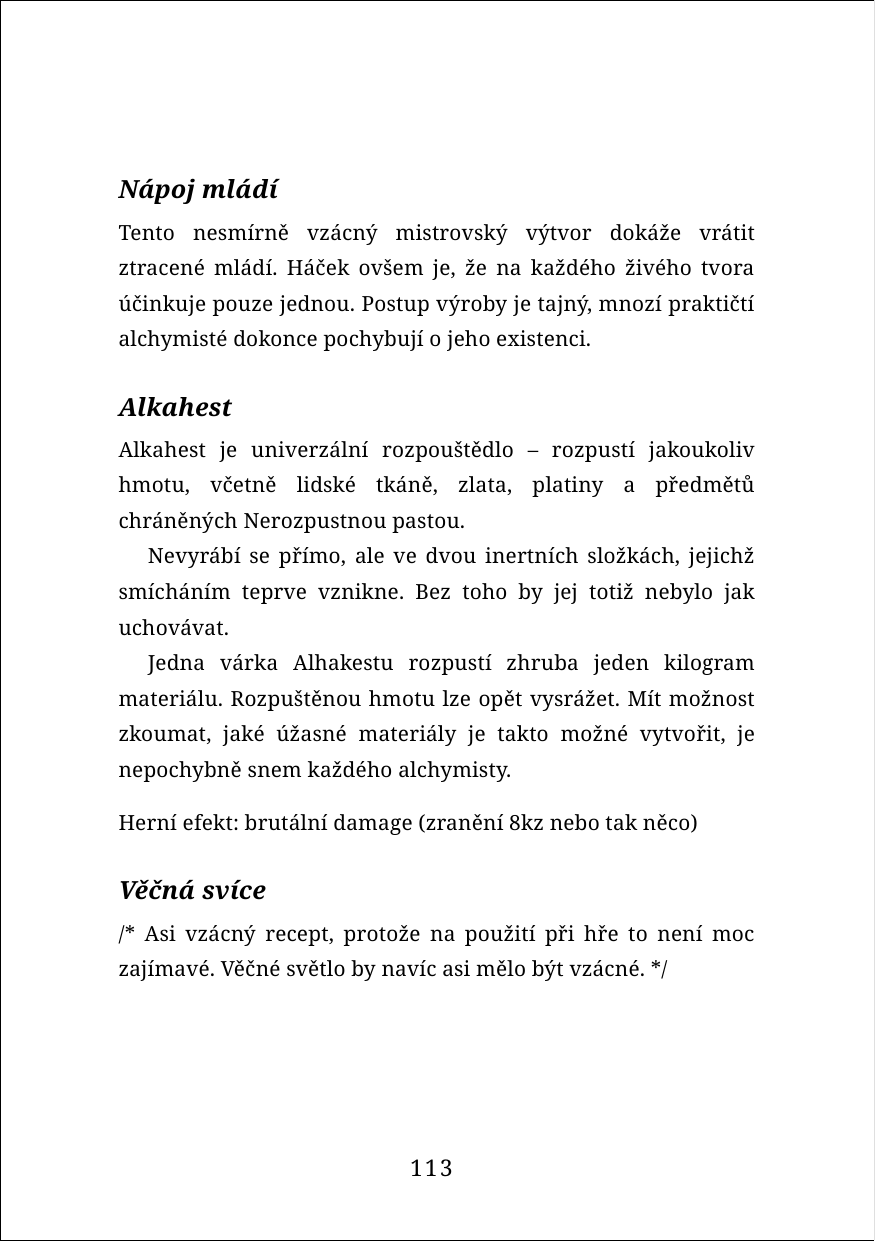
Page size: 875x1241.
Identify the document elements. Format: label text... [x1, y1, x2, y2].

text Herní efekt: brutální damage (zranění 8kz nebo tak něco) [118, 808, 756, 836]
subtitle Nápoj mládí [118, 172, 756, 206]
subtitle Alkahest [118, 389, 756, 423]
text Tento nesmírně vzácný mistrovský výtvor dokáže vrátit ztracené mládí. Háček ovšem je, že na každého živého tvora účinkuje pouze jednou. Postup výroby je tajný, mnozí praktičtí alchymisté dokonce pochybují o jeho existenci. [118, 218, 756, 353]
subtitle Věčná svíce [118, 873, 756, 907]
text Alkahest je univerzální rozpouštědlo – rozpustí jakoukoliv hmotu, včetně lidské tkáně, zlata, platiny a předmětů chráněných Nerozpustnou pastou. Nevyrábí se přímo, ale ve dvou inertních složkách, jejichž smícháním teprve vznikne. Bez toho by jej totiž nebylo jak uchovávat. Jedna várka Alhakestu rozpustí zhruba jeden kilogram materiálu. Rozpuštěnou hmotu lze opět vysrážet. Mít možnost zkoumat, jaké úžasné materiály je takto možné vytvořit, je nepochybně snem každého alchymisty. [118, 435, 756, 783]
text /* Asi vzácný recept, protože na použití při hře to není moc zajímavé. Věčné světlo by navíc asi mělo být vzácné. */ [118, 919, 756, 983]
